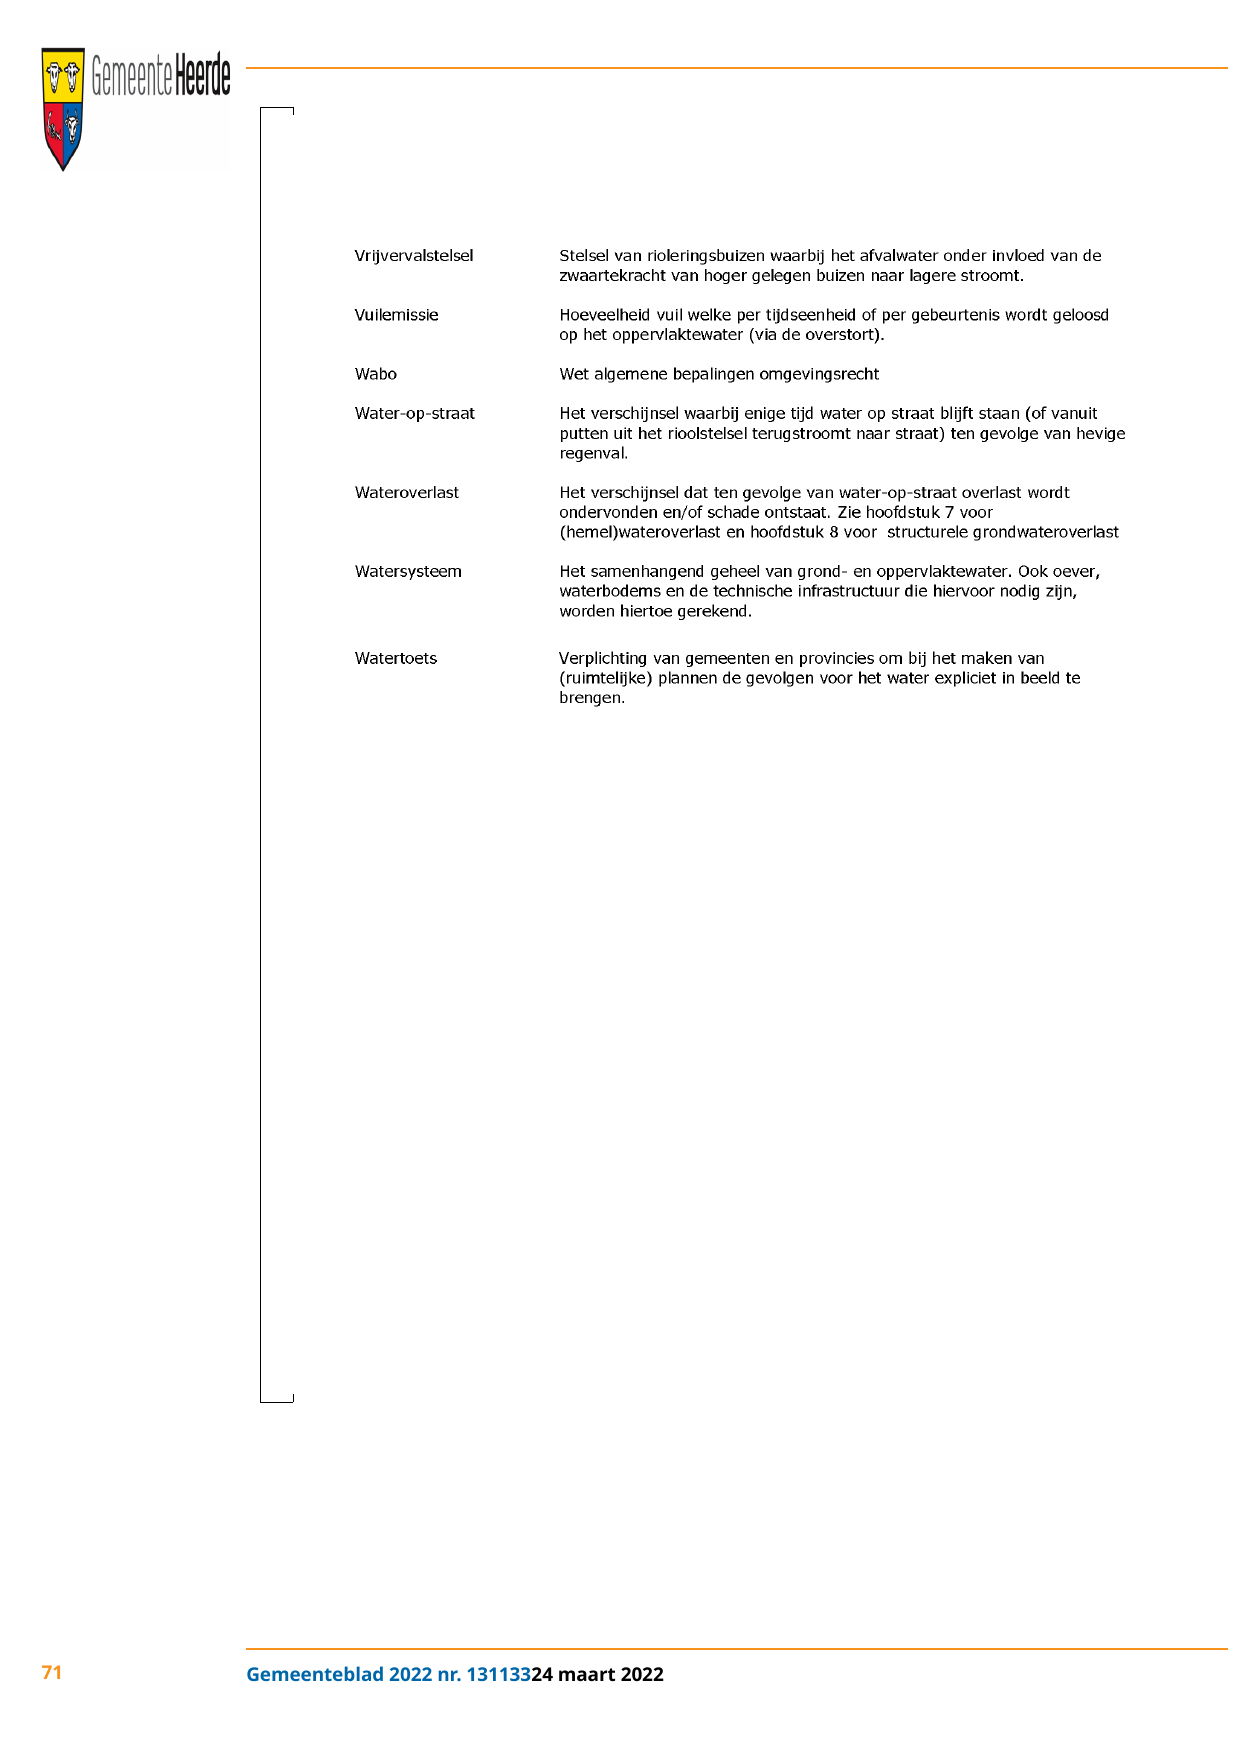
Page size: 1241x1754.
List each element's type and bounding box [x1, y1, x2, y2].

picture [41, 47, 231, 172]
picture [268, 115, 1173, 1394]
